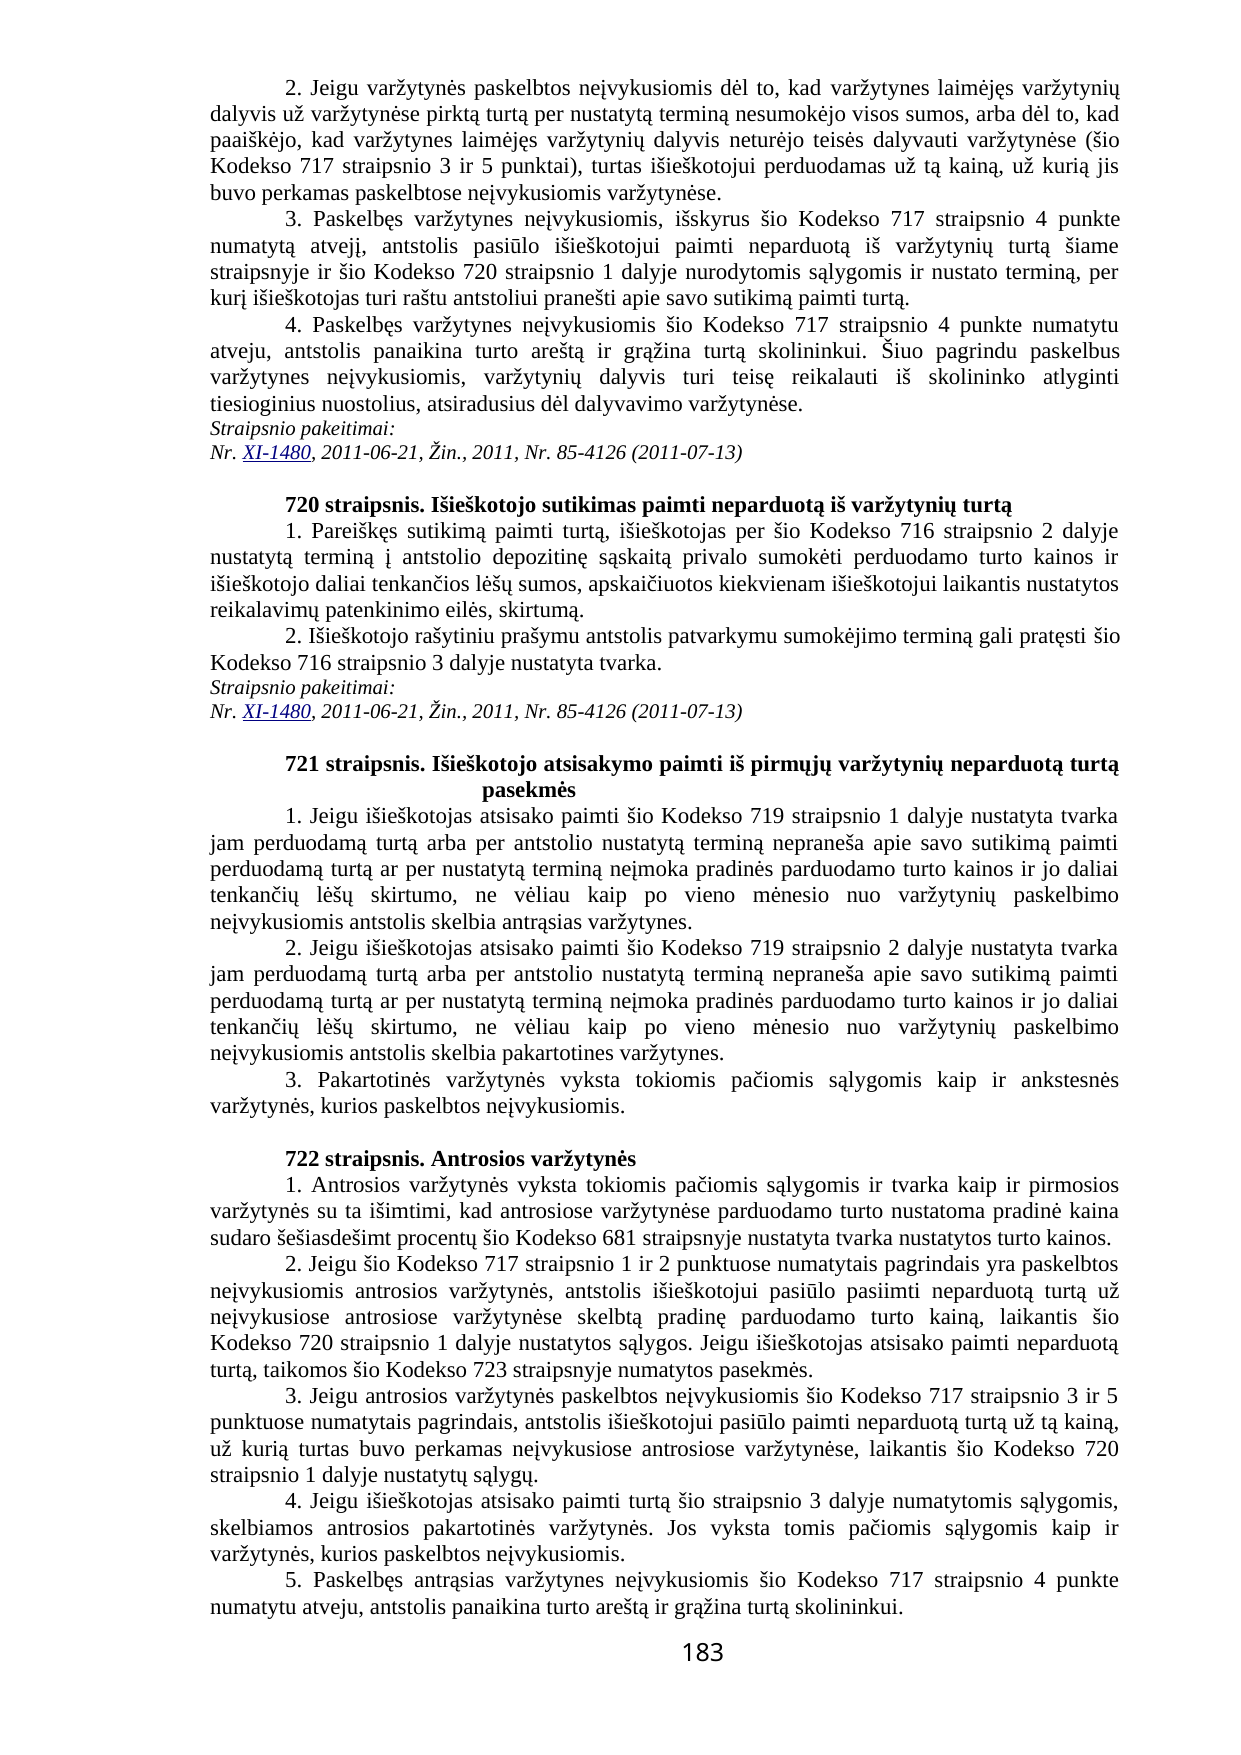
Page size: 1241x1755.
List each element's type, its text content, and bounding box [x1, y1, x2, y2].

text Nr. XI-1480, 2011-06-21, Žin., 2011, Nr. 85-4126 (2011-07-13) [210, 440, 1120, 464]
text Straipsnio pakeitimai: [210, 675, 1120, 699]
text 3. Pakartotinės varžytynės vyksta tokiomis pačiomis sąlygomis kaip ir ankstesnės varžytynės, kurios paskelbtos neįvykusiomis. [210, 1066, 1120, 1118]
text 722 straipsnis. Antrosios varžytynės [210, 1145, 1120, 1171]
text 3. Jeigu antrosios varžytynės paskelbtos neįvykusiomis šio Kodekso 717 straipsnio 3 ir 5 punktuose numatytais pagrindais, antstolis išieškotojui pasiūlo paimti neparduotą turtą už tą kainą, už kurią turtas buvo perkamas neįvykusiose antrosiose varžytynėse, laikantis šio Kodekso 720 straipsnio 1 dalyje nustatytų sąlygų. [210, 1382, 1120, 1487]
text 2. Jeigu šio Kodekso 717 straipsnio 1 ir 2 punktuose numatytais pagrindais yra paskelbtos neįvykusiomis antrosios varžytynės, antstolis išieškotojui pasiūlo pasiimti neparduotą turtą už neįvykusiose antrosiose varžytynėse skelbtą pradinę parduodamo turto kainą, laikantis šio Kodekso 720 straipsnio 1 dalyje nustatytos sąlygos. Jeigu išieškotojas atsisako paimti neparduotą turtą, taikomos šio Kodekso 723 straipsnyje numatytos pasekmės. [210, 1250, 1120, 1382]
text 2. Jeigu varžytynės paskelbtos neįvykusiomis dėl to, kad varžytynes laimėjęs varžytynių dalyvis už varžytynėse pirktą turtą per nustatytą terminą nesumokėjo visos sumos, arba dėl to, kad paaiškėjo, kad varžytynes laimėjęs varžytynių dalyvis neturėjo teisės dalyvauti varžytynėse (šio Kodekso 717 straipsnio 3 ir 5 punktai), turtas išieškotojui perduodamas už tą kainą, už kurią jis buvo perkamas paskelbtose neįvykusiomis varžytynėse. [210, 73, 1120, 205]
text Straipsnio pakeitimai: [210, 416, 1120, 440]
text 2. Išieškotojo rašytiniu prašymu antstolis patvarkymu sumokėjimo terminą gali pratęsti šio Kodekso 716 straipsnio 3 dalyje nustatyta tvarka. [210, 622, 1120, 675]
text 1. Jeigu išieškotojas atsisako paimti šio Kodekso 719 straipsnio 1 dalyje nustatyta tvarka jam perduodamą turtą arba per antstolio nustatytą terminą nepraneša apie savo sutikimą paimti perduodamą turtą ar per nustatytą terminą neįmoka pradinės parduodamo turto kainos ir jo daliai tenkančių lėšų skirtumo, ne vėliau kaip po vieno mėnesio nuo varžytynių paskelbimo neįvykusiomis antstolis skelbia antrąsias varžytynes. [210, 802, 1120, 934]
text 720 straipsnis. Išieškotojo sutikimas paimti neparduotą iš varžytynių turtą [210, 491, 1120, 517]
text 5. Paskelbęs antrąsias varžytynes neįvykusiomis šio Kodekso 717 straipsnio 4 punkte numatytu atveju, antstolis panaikina turto areštą ir grąžina turtą skolininkui. [210, 1567, 1120, 1619]
text 4. Paskelbęs varžytynes neįvykusiomis šio Kodekso 717 straipsnio 4 punkte numatytu atveju, antstolis panaikina turto areštą ir grąžina turtą skolininkui. Šiuo pagrindu paskelbus varžytynes neįvykusiomis, varžytynių dalyvis turi teisę reikalauti iš skolininko atlyginti tiesioginius nuostolius, atsiradusius dėl dalyvavimo varžytynėse. [210, 311, 1120, 416]
text 1. Pareiškęs sutikimą paimti turtą, išieškotojas per šio Kodekso 716 straipsnio 2 dalyje nustatytą terminą į antstolio depozitinę sąskaitą privalo sumokėti perduodamo turto kainos ir išieškotojo daliai tenkančios lėšų sumos, apskaičiuotos kiekvienam išieškotojui laikantis nustatytos reikalavimų patenkinimo eilės, skirtumą. [210, 517, 1120, 622]
text Nr. XI-1480, 2011-06-21, Žin., 2011, Nr. 85-4126 (2011-07-13) [210, 699, 1120, 723]
text 4. Jeigu išieškotojas atsisako paimti turtą šio straipsnio 3 dalyje numatytomis sąlygomis, skelbiamos antrosios pakartotinės varžytynės. Jos vyksta tomis pačiomis sąlygomis kaip ir varžytynės, kurios paskelbtos neįvykusiomis. [210, 1487, 1120, 1567]
text 721 straipsnis. Išieškotojo atsisakymo paimti iš pirmųjų varžytynių neparduotą turtą pasekmės [285, 749, 1120, 802]
text 3. Paskelbęs varžytynes neįvykusiomis, išskyrus šio Kodekso 717 straipsnio 4 punkte numatytą atvejį, antstolis pasiūlo išieškotojui paimti neparduotą iš varžytynių turtą šiame straipsnyje ir šio Kodekso 720 straipsnio 1 dalyje nurodytomis sąlygomis ir nustato terminą, per kurį išieškotojas turi raštu antstoliui pranešti apie savo sutikimą paimti turtą. [210, 205, 1120, 311]
text 2. Jeigu išieškotojas atsisako paimti šio Kodekso 719 straipsnio 2 dalyje nustatyta tvarka jam perduodamą turtą arba per antstolio nustatytą terminą nepraneša apie savo sutikimą paimti perduodamą turtą ar per nustatytą terminą neįmoka pradinės parduodamo turto kainos ir jo daliai tenkančių lėšų skirtumo, ne vėliau kaip po vieno mėnesio nuo varžytynių paskelbimo neįvykusiomis antstolis skelbia pakartotines varžytynes. [210, 934, 1120, 1066]
text 1. Antrosios varžytynės vyksta tokiomis pačiomis sąlygomis ir tvarka kaip ir pirmosios varžytynės su ta išimtimi, kad antrosiose varžytynėse parduodamo turto nustatoma pradinė kaina sudaro šešiasdešimt procentų šio Kodekso 681 straipsnyje nustatyta tvarka nustatytos turto kainos. [210, 1171, 1120, 1250]
